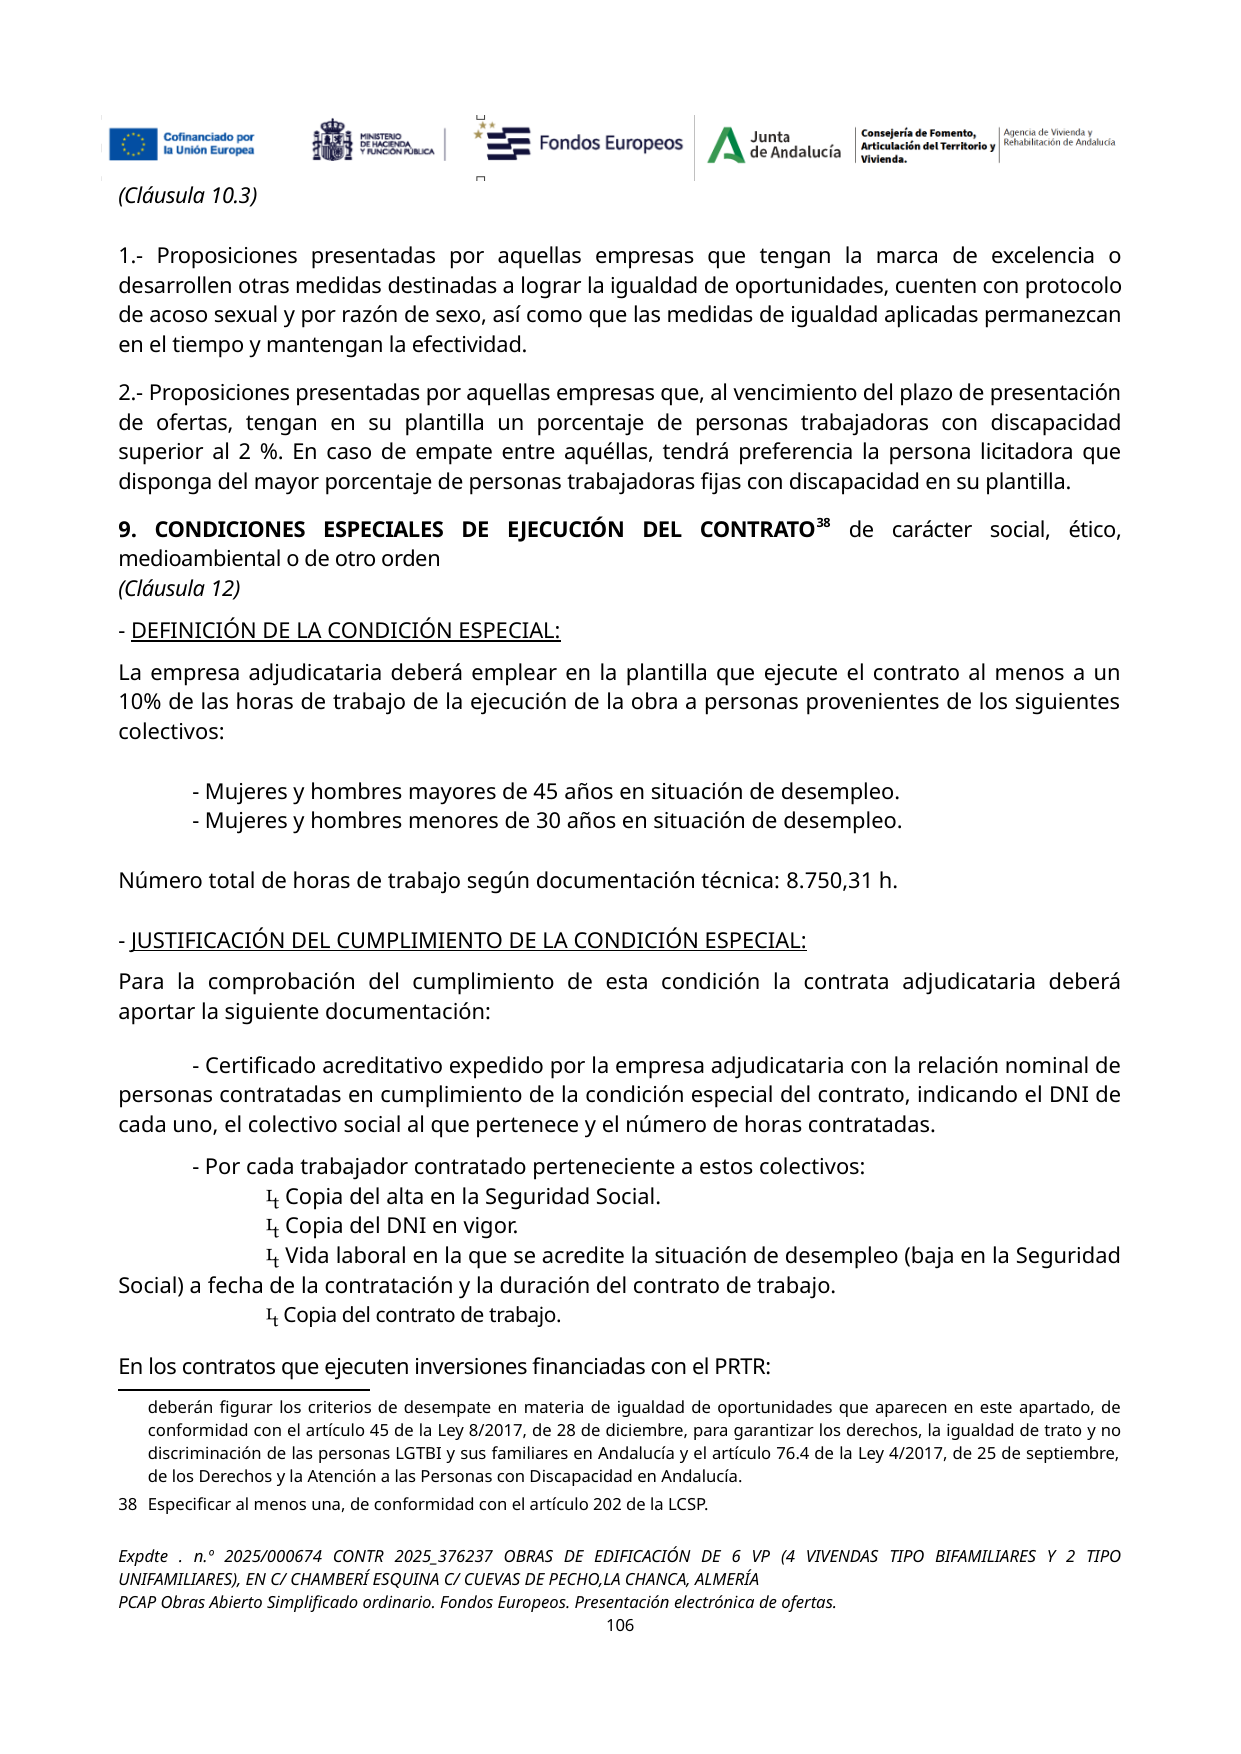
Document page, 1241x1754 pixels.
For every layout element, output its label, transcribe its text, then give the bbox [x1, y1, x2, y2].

text - Mujeres y hombres mayores de 45 años en situación de desempleo. [118, 776, 1122, 805]
text - DEFINICIÓN DE LA CONDICIÓN ESPECIAL: [118, 615, 1122, 644]
text En los contratos que ejecuten inversiones financiadas con el PRTR: [118, 1351, 1122, 1381]
text Número total de horas de trabajo según documentación técnica: 8.750,31 h. [118, 865, 1122, 895]
text 1.- Proposiciones presentadas por aquellas empresas que tengan la marca de excelencia o desarrollen otras medidas destinadas a lograr la igualdad de oportunidades, cuenten con protocolo de acoso sexual y por razón de sexo, así como que las medidas de igualdad aplicadas permanezcan en el tiempo y mantengan la efectividad. [118, 240, 1122, 359]
text 2.- Proposiciones presentadas por aquellas empresas que, al vencimiento del plazo de presentación de ofertas, tengan en su plantilla un porcentaje de personas trabajadoras con discapacidad superior al 2 %. En caso de empate entre aquéllas, tendrá preferencia la persona licitadora que disponga del mayor porcentaje de personas trabajadoras fijas con discapacidad en su plantilla. [118, 377, 1122, 496]
text  Copia del DNI en vigor. [118, 1210, 1122, 1240]
text La empresa adjudicataria deberá emplear en la plantilla que ejecute el contrato al menos a un 10% de las horas de trabajo de la ejecución de la obra a personas provenientes de los siguientes colectivos: [118, 656, 1122, 746]
text deberán figurar los criterios de desempate en materia de igualdad de oportunidades que aparecen en este apartado, de conformidad con el artículo 45 de la Ley 8/2017, de 28 de diciembre, para garantizar los derechos, la igualdad de trato y no discriminación de las personas LGTBI y sus familiares en Andalucía y el artículo 76.4 de la Ley 4/2017, de 25 de septiembre, de los Derechos y la Atención a las Personas con Discapacidad en Andalucía. [118, 1396, 1122, 1487]
text - Mujeres y hombres menores de 30 años en situación de desempleo. [118, 805, 1122, 835]
text  Copia del contrato de trabajo. [118, 1300, 1122, 1328]
text 9. CONDICIONES ESPECIALES DE EJECUCIÓN DEL CONTRATO de carácter social, ético, medioambiental o de otro orden [118, 513, 1122, 573]
text (Cláusula 12) [118, 573, 1122, 603]
text  Copia del alta en la Seguridad Social. [118, 1181, 1122, 1210]
text - Certificado acreditativo expedido por la empresa adjudicataria con la relación nominal de personas contratadas en cumplimiento de la condición especial del contrato, indicando el DNI de cada uno, el colectivo social al que pertenece y el número de horas contratadas. [118, 1049, 1122, 1139]
text - Por cada trabajador contratado perteneciente a estos colectivos: [118, 1151, 1122, 1181]
text Para la comprobación del cumplimiento de esta condición la contrata adjudicataria deberá aportar la siguiente documentación: [118, 966, 1122, 1026]
picture [101, 112, 1128, 181]
text Especificar al menos una, de conformidad con el artículo 202 de la LCSP. [118, 1493, 1122, 1516]
text (Cláusula 10.3) [118, 181, 1122, 210]
text  Vida laboral en la que se acredite la situación de desempleo (baja en la Seguridad Social) a fecha de la contratación y la duración del contrato de trabajo. [118, 1240, 1122, 1300]
text - JUSTIFICACIÓN DEL CUMPLIMIENTO DE LA CONDICIÓN ESPECIAL: [118, 924, 1122, 954]
